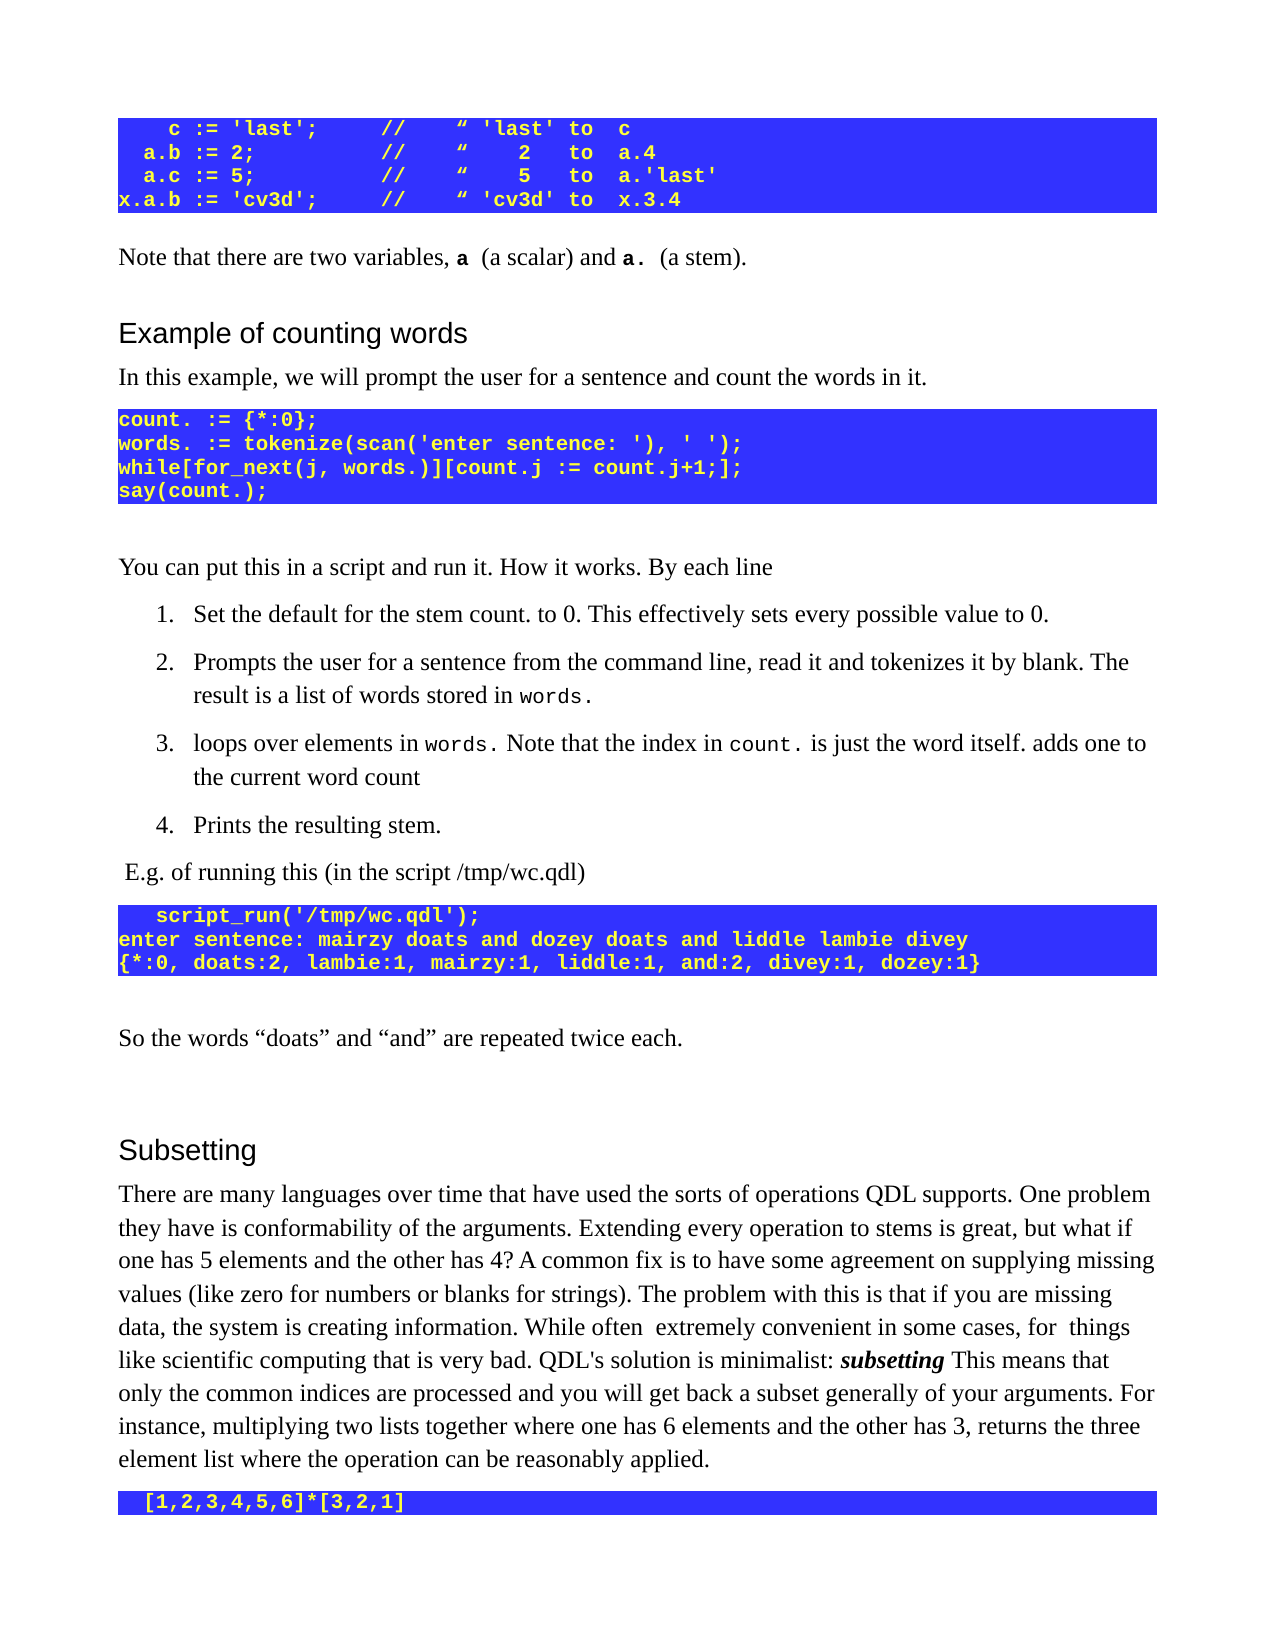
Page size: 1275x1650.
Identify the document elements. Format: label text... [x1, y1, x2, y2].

text c := 'last'; // “ 'last' to c [118, 118, 1157, 142]
list Prints the resulting stem. [156, 810, 1157, 838]
text You can put this in a script and run it. How it works. By each line [118, 552, 1157, 580]
text E.g. of running this (in the script /tmp/wc.qdl) [118, 857, 1157, 886]
text a.c := 5; // “ 5 to a.'last' [118, 165, 1157, 189]
text a.b := 2; // “ 2 to a.4 [118, 142, 1157, 165]
text words. := tokenize(scan('enter sentence: '), ' '); [118, 433, 1157, 457]
text x.a.b := 'cv3d'; // “ 'cv3d' to x.3.4 [118, 189, 1157, 213]
text script_run('/tmp/wc.qdl'); [118, 905, 1157, 929]
text count. := {*:0}; [118, 409, 1157, 433]
list loops over elements in words. Note that the index in count. is just the word itself. adds one to the current word count [156, 728, 1157, 791]
text say(count.); [118, 480, 1157, 504]
list Set the default for the stem count. to 0. This effectively sets every possible value to 0. [156, 599, 1157, 628]
text So the words “doats” and “and” are repeated twice each. [118, 1023, 1157, 1052]
text enter sentence: mairzy doats and dozey doats and liddle lambie divey [118, 929, 1157, 952]
subtitle Example of counting words [118, 316, 1157, 349]
text {*:0, doats:2, lambie:1, mairzy:1, liddle:1, and:2, divey:1, dozey:1} [118, 952, 1157, 976]
text Note that there are two variables, a (a scalar) and a. (a stem). [118, 242, 1157, 272]
text while[for_next(j, words.)][count.j := count.j+1;]; [118, 457, 1157, 480]
list Prompts the user for a sentence from the command line, read it and tokenizes it by blank. The result is a list of words stored in words. [156, 647, 1157, 709]
text In this example, we will prompt the user for a sentence and count the words in it. [118, 362, 1157, 391]
subtitle Subsetting [118, 1133, 1157, 1167]
text [1,2,3,4,5,6]*[3,2,1] [118, 1491, 1157, 1515]
text There are many languages over time that have used the sorts of operations QDL supports. One problem they have is conformability of the arguments. Extending every operation to stems is great, but what if one has 5 elements and the other has 4? A common fix is to have some agreement on supplying missing values (like zero for numbers or blanks for strings). The problem with this is that if you are missing data, the system is creating information. While often extremely convenient in some cases, for things like scientific computing that is very bad. QDL's solution is minimalist: subsetting This means that only the common indices are processed and you will get back a subset generally of your arguments. For instance, multiplying two lists together where one has 6 elements and the other has 3, returns the three element list where the operation can be reasonably applied. [118, 1179, 1157, 1472]
